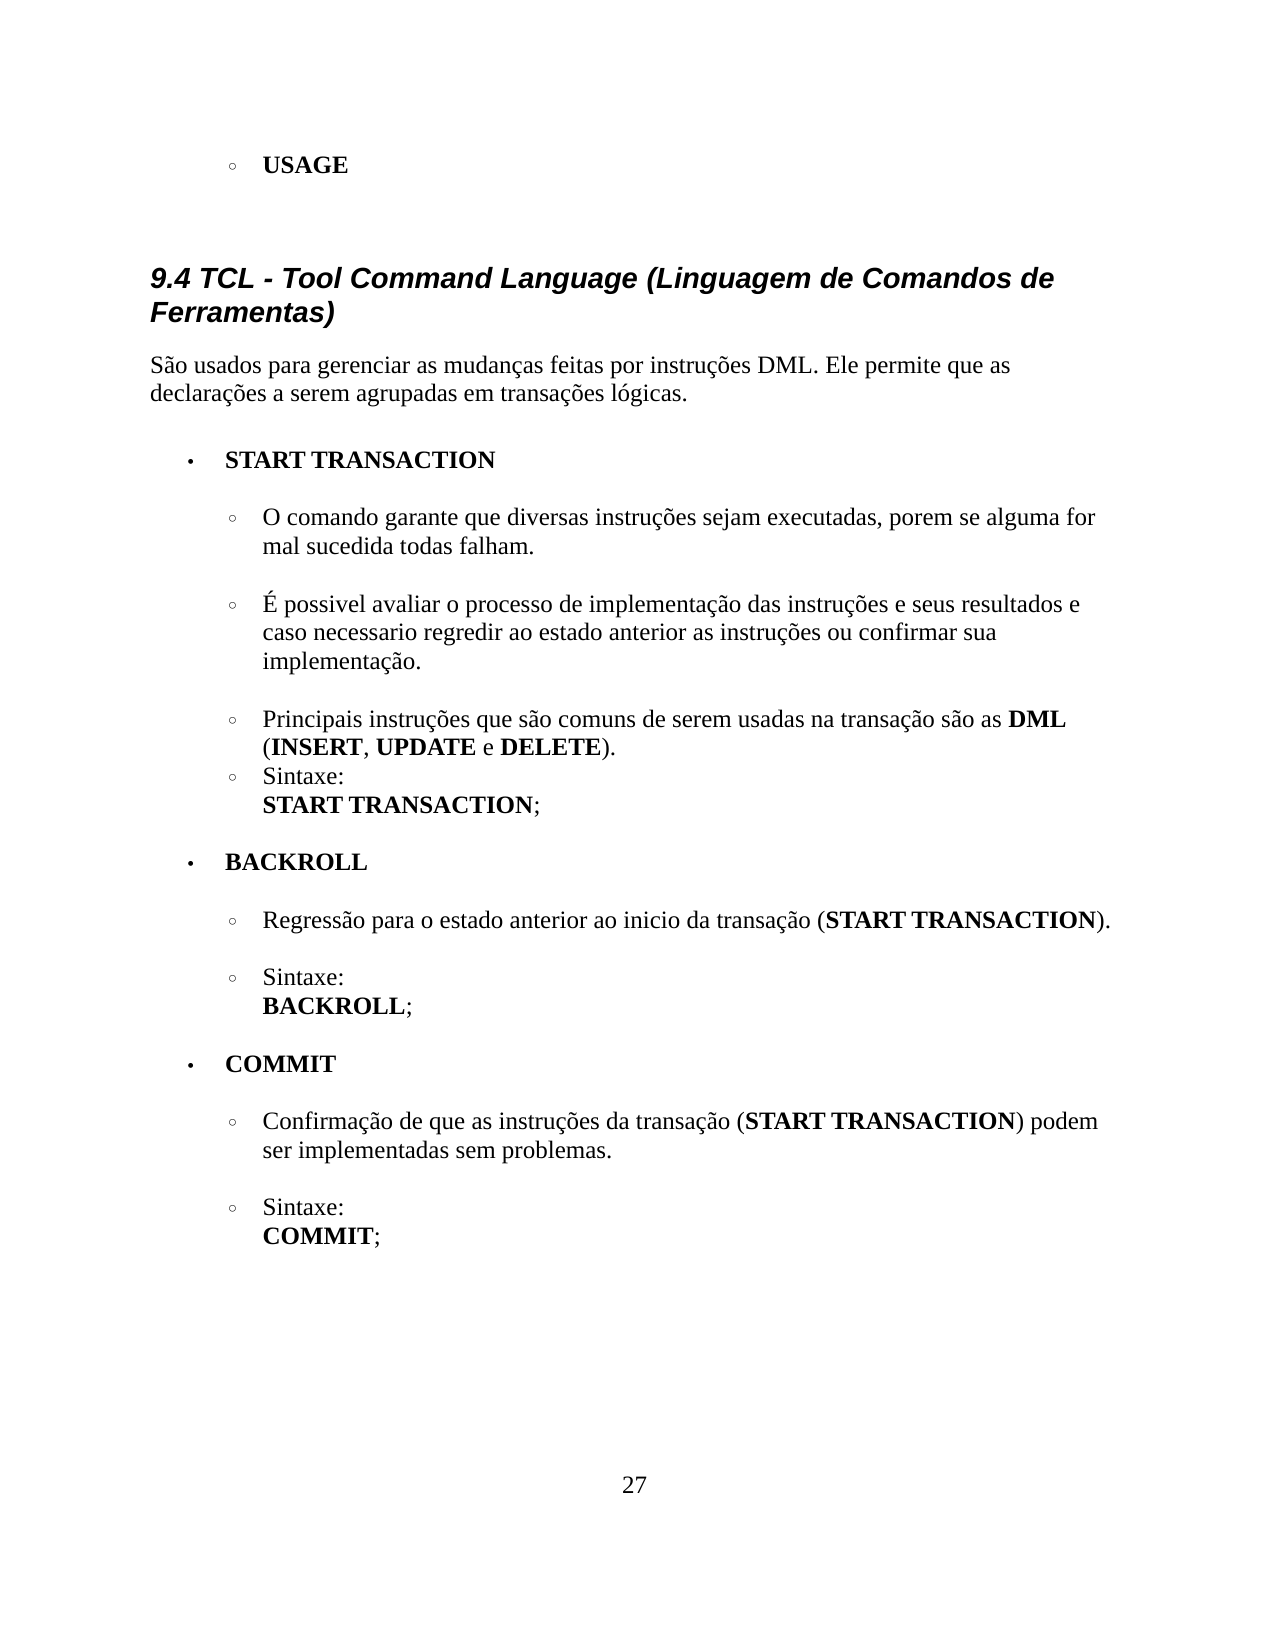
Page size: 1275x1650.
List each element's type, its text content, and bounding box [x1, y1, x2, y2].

list Sintaxe: START TRANSACTION; [225, 761, 1125, 847]
text São usados para gerenciar as mudanças feitas por instruções DML. Ele permite que as declarações a serem agrupadas em transações lógicas. [150, 350, 1125, 436]
list USAGE [225, 150, 1125, 207]
list Confirmação de que as instruções da transação (START TRANSACTION) podem ser implementadas sem problemas. [225, 1106, 1125, 1192]
list É possivel avaliar o processo de implementação das instruções e seus resultados e caso necessario regredir ao estado anterior as instruções ou confirmar sua implementação. [225, 589, 1125, 704]
subtitle 9.4 TCL - Tool Command Language (Linguagem de Comandos de Ferramentas) [150, 261, 1125, 328]
list Regressão para o estado anterior ao inicio da transação (START TRANSACTION). [225, 905, 1125, 962]
list BACKROLL [187, 847, 1125, 905]
list Sintaxe: COMMIT; [225, 1192, 1125, 1279]
list COMMIT [187, 1049, 1125, 1106]
list O comando garante que diversas instruções sejam executadas, porem se alguma for mal sucedida todas falham. [225, 502, 1125, 589]
list Principais instruções que são comuns de serem usadas na transação são as DML (INSERT, UPDATE e DELETE). [225, 704, 1125, 761]
list Sintaxe: BACKROLL; [225, 962, 1125, 1049]
list START TRANSACTION [187, 445, 1125, 502]
